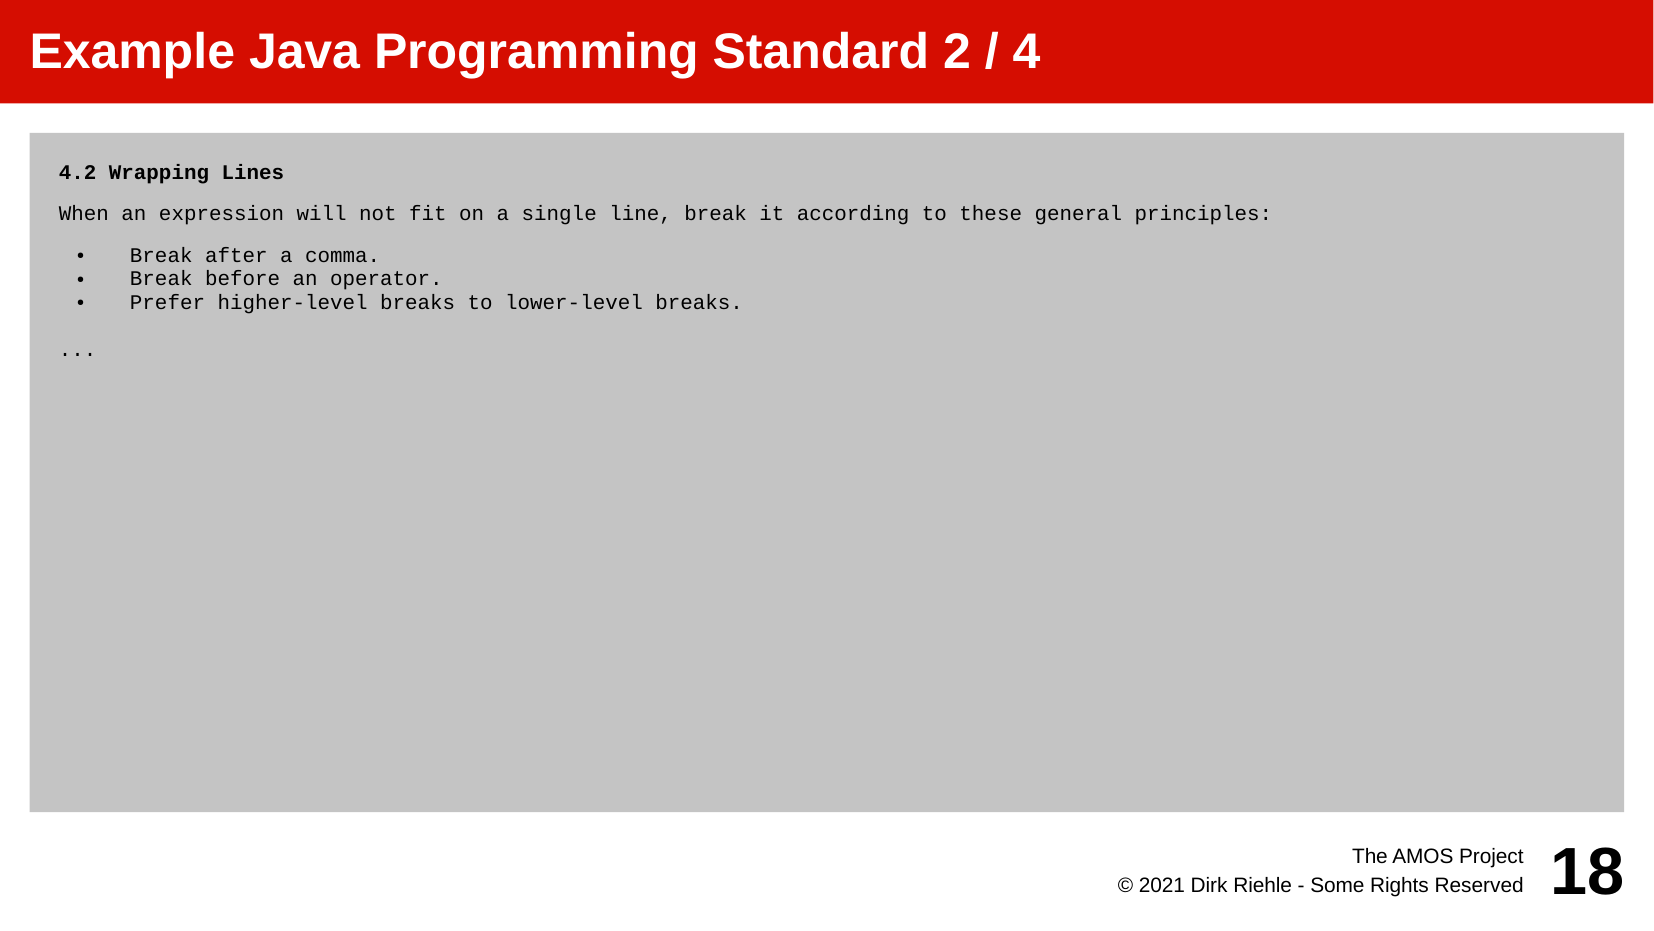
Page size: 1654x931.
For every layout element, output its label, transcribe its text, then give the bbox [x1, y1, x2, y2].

title Example Java Programming Standard 2 / 4 [0, 0, 1654, 104]
list 4.2 Wrapping Lines When an expression will not fit on a single line, break it according to these general principles: Break after a comma. Break before an operator. Prefer higher-level breaks to lower-level breaks. ... [29, 132, 1625, 813]
